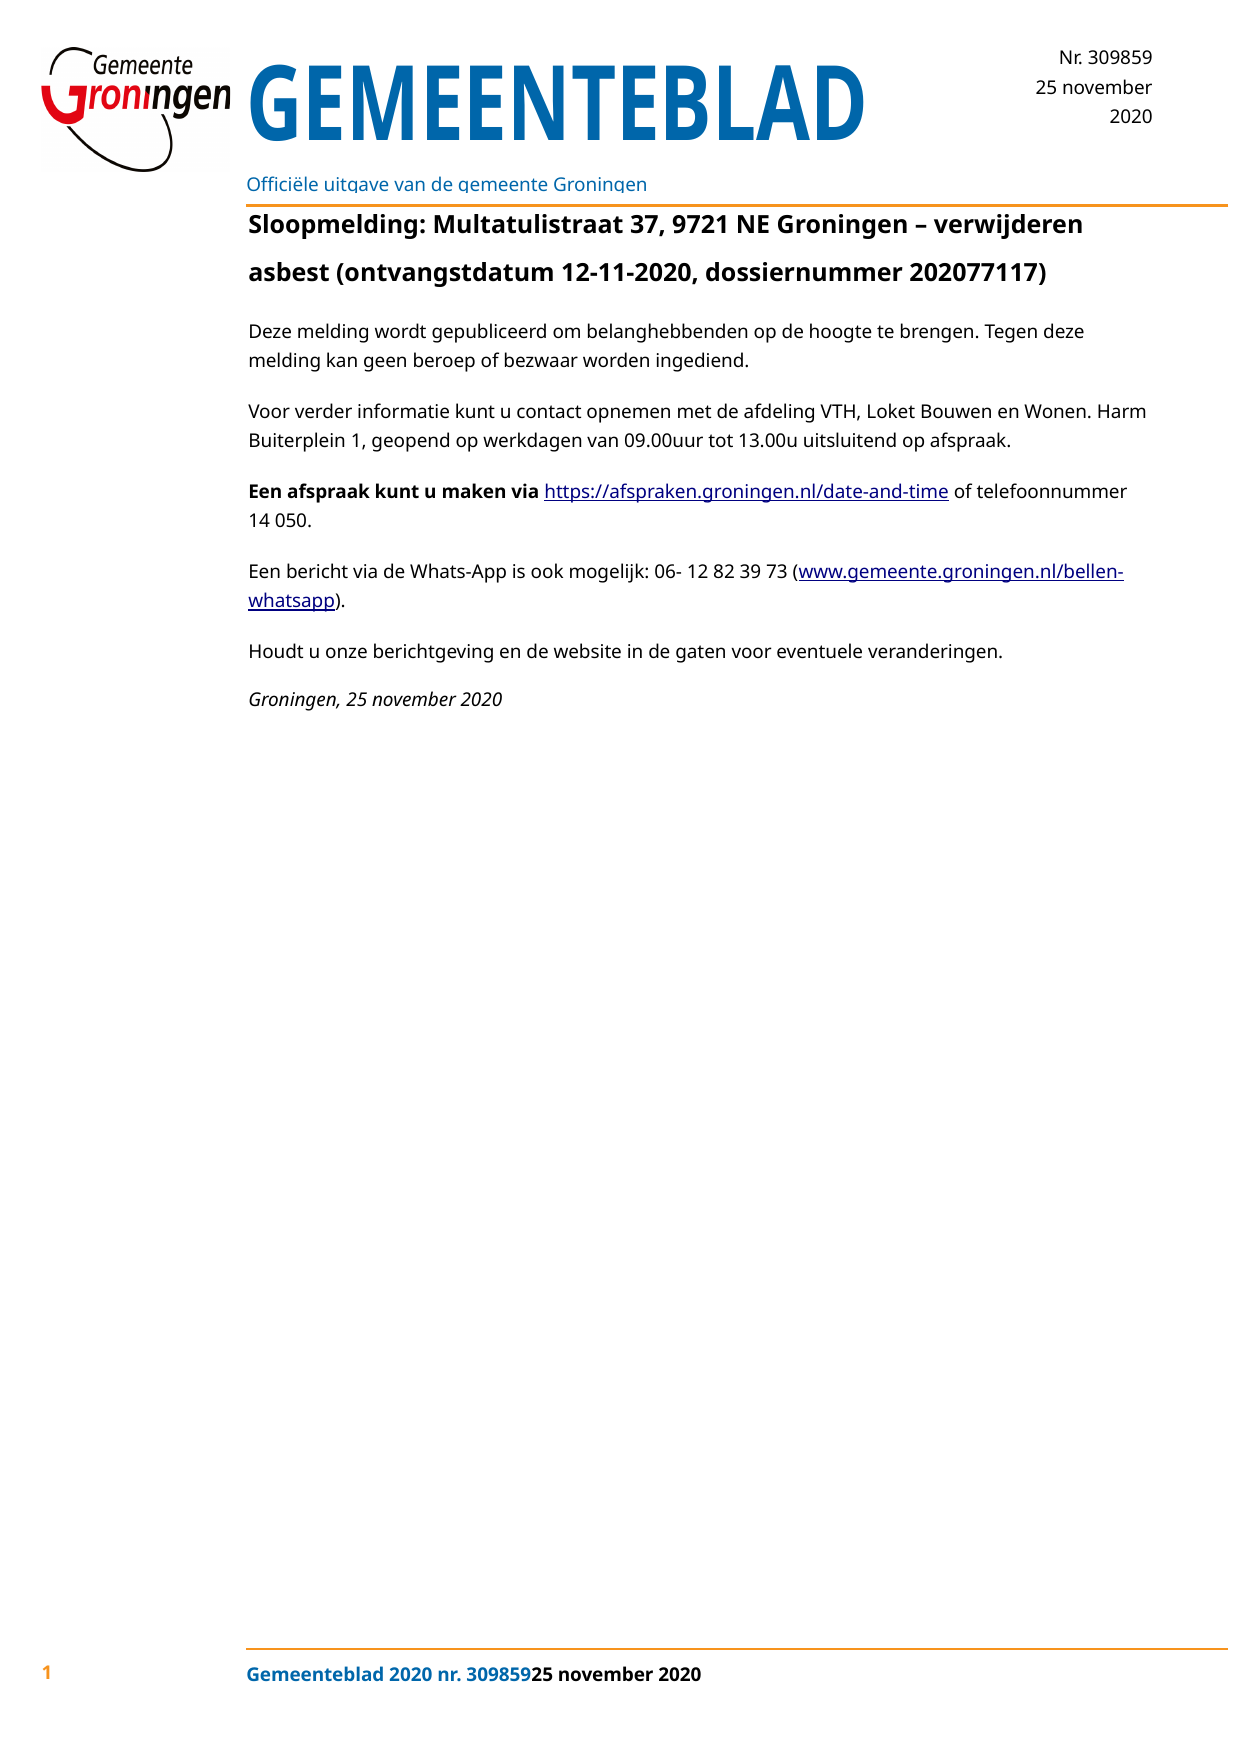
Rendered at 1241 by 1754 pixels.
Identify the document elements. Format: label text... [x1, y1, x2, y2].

text Sloopmelding: Multatulistraat 37, 9721 NE Groningen – verwijderen asbest (ontvangstdatum 12-11-2020, dossiernummer 202077117) [248, 207, 1152, 288]
text Een afspraak kunt u maken via https://afspraken.groningen.nl/date-and-time of telefoonnummer 14 050. [248, 478, 1152, 533]
text Houdt u onze berichtgeving en de website in de gaten voor eventuele veranderingen. [248, 638, 1152, 664]
text Een bericht via de Whats-App is ook mogelijk: 06- 12 82 39 73 (www.gemeente.groningen.nl/bellen-whatsapp). [248, 558, 1152, 613]
text Deze melding wordt gepubliceerd om belanghebbenden op de hoogte te brengen. Tegen deze melding kan geen beroep of bezwaar worden ingediend. [248, 318, 1152, 373]
picture [41, 47, 231, 172]
text Voor verder informatie kunt u contact opnemen met de afdeling VTH, Loket Bouwen en Wonen. Harm Buiterplein 1, geopend op werkdagen van 09.00uur tot 13.00u uitsluitend op afspraak. [248, 398, 1152, 453]
text Groningen, 25 november 2020 [248, 686, 1152, 711]
